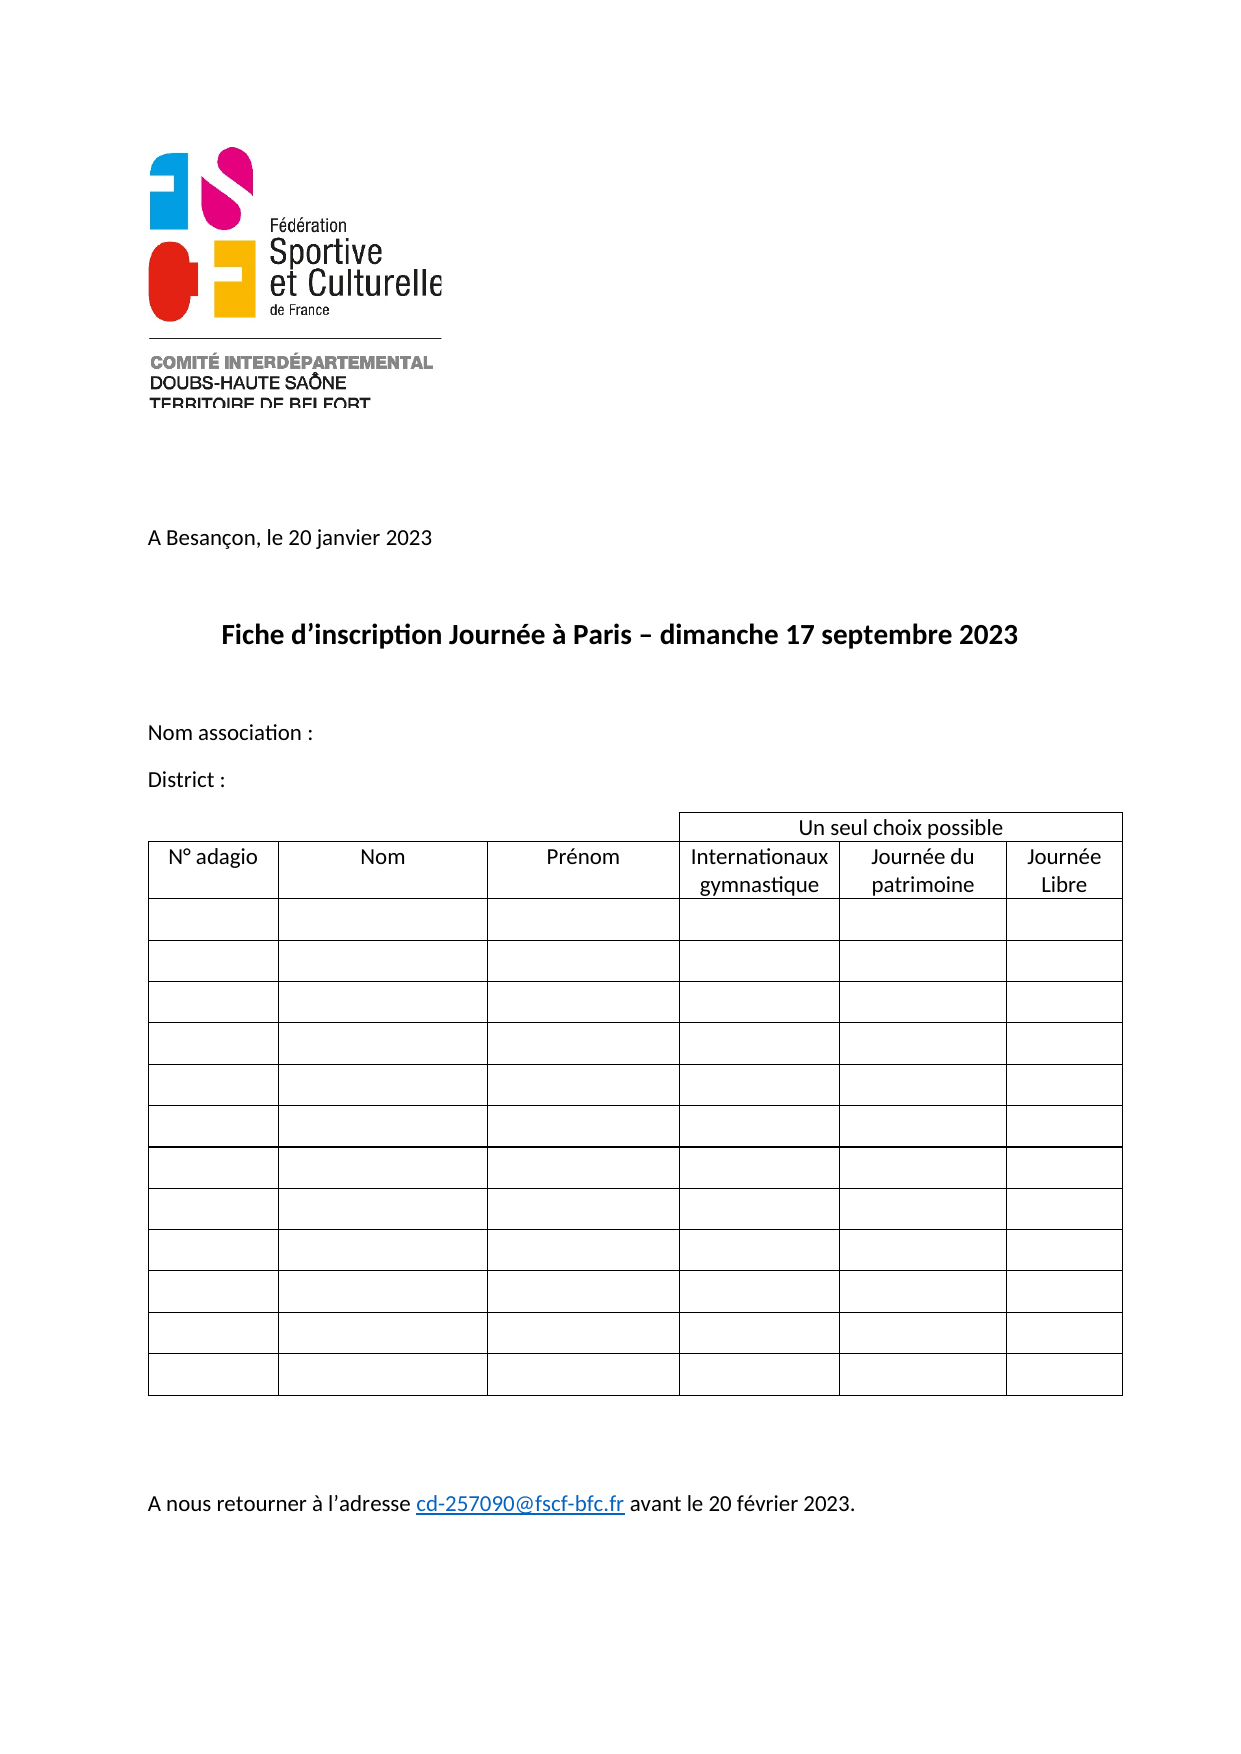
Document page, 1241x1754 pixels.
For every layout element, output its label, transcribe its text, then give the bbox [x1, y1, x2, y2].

table_cell [488, 1230, 679, 1270]
table_cell [488, 1148, 679, 1188]
table_cell [279, 1106, 487, 1146]
table_cell [680, 899, 839, 939]
table_cell [1007, 1271, 1122, 1312]
table_cell Nom [279, 842, 487, 898]
table_cell [1007, 1313, 1122, 1353]
table_cell [488, 1189, 679, 1229]
table_cell [680, 1313, 839, 1353]
table_cell [1007, 1106, 1122, 1146]
table_cell [149, 1065, 278, 1105]
table_header Un seul choix possible [680, 813, 1122, 841]
table_cell [840, 982, 1006, 1022]
table_cell [149, 1106, 278, 1146]
table_cell [149, 982, 278, 1022]
table_cell Journée du patrimoine [840, 842, 1006, 898]
table_cell [279, 1023, 487, 1064]
table_cell [680, 1023, 839, 1064]
table_cell [488, 1106, 679, 1146]
table_cell [149, 1189, 278, 1229]
table_cell [279, 941, 487, 981]
table_cell [488, 1065, 679, 1105]
table_cell [840, 1189, 1006, 1229]
table_cell [680, 1106, 839, 1146]
table_cell [488, 899, 679, 939]
table_cell [279, 1354, 487, 1394]
table_header [148, 812, 679, 841]
text District : [148, 765, 1093, 793]
table_cell [488, 982, 679, 1022]
table_cell [840, 1230, 1006, 1270]
table_cell Internationaux gymnastique [680, 842, 839, 898]
table_cell [1007, 1189, 1122, 1229]
table_cell [680, 1189, 839, 1229]
table_cell [1007, 1148, 1122, 1188]
table_cell [1007, 1230, 1122, 1270]
picture [157, 147, 444, 411]
table_cell [279, 1189, 487, 1229]
table_cell [840, 1313, 1006, 1353]
table_cell Journée Libre [1007, 842, 1122, 898]
table_cell [840, 1023, 1006, 1064]
table_cell [149, 1313, 278, 1353]
table_cell [488, 1354, 679, 1394]
table_cell [279, 899, 487, 939]
table_cell [840, 1354, 1006, 1394]
table_cell [149, 1354, 278, 1394]
table_cell [488, 941, 679, 981]
table_cell [149, 1230, 278, 1270]
table_cell [488, 1023, 679, 1064]
table_cell N° adagio [149, 842, 278, 898]
table_cell [1007, 1023, 1122, 1064]
text Nom association : [148, 718, 1093, 746]
table_cell [840, 1106, 1006, 1146]
table_cell [840, 899, 1006, 939]
text A nous retourner à l’adresse cd-257090@fscf-bfc.fr avant le 20 février 2023. [148, 1489, 1093, 1517]
table_cell [149, 1271, 278, 1312]
text A Besançon, le 20 janvier 2023 [148, 523, 1093, 551]
table_cell [680, 1271, 839, 1312]
table_cell [488, 1271, 679, 1312]
table_cell [1007, 899, 1122, 939]
table_cell [279, 1065, 487, 1105]
table_cell [1007, 982, 1122, 1022]
table_cell [279, 1271, 487, 1312]
table_cell [279, 1313, 487, 1353]
table_cell [840, 1065, 1006, 1105]
table_cell Prénom [488, 842, 679, 898]
table_cell [840, 941, 1006, 981]
table_cell [680, 941, 839, 981]
table_cell [680, 1148, 839, 1188]
table_cell [840, 1148, 1006, 1188]
table_cell [279, 1230, 487, 1270]
table_cell [840, 1271, 1006, 1312]
table_cell [1007, 941, 1122, 981]
table_cell [1007, 1354, 1122, 1394]
table_cell [279, 982, 487, 1022]
picture [157, 176, 174, 192]
table_cell [149, 1023, 278, 1064]
table_cell [279, 1148, 487, 1188]
table_cell [680, 1354, 839, 1394]
table_cell [680, 982, 839, 1022]
text Fiche d’inscription Journée à Paris – dimanche 17 septembre 2023 [148, 616, 1093, 652]
table_cell [680, 1230, 839, 1270]
table_cell [680, 1065, 839, 1105]
table_cell [488, 1313, 679, 1353]
table_cell [1007, 1065, 1122, 1105]
table_cell [149, 1148, 278, 1188]
table_cell [149, 899, 278, 939]
table_cell [149, 941, 278, 981]
